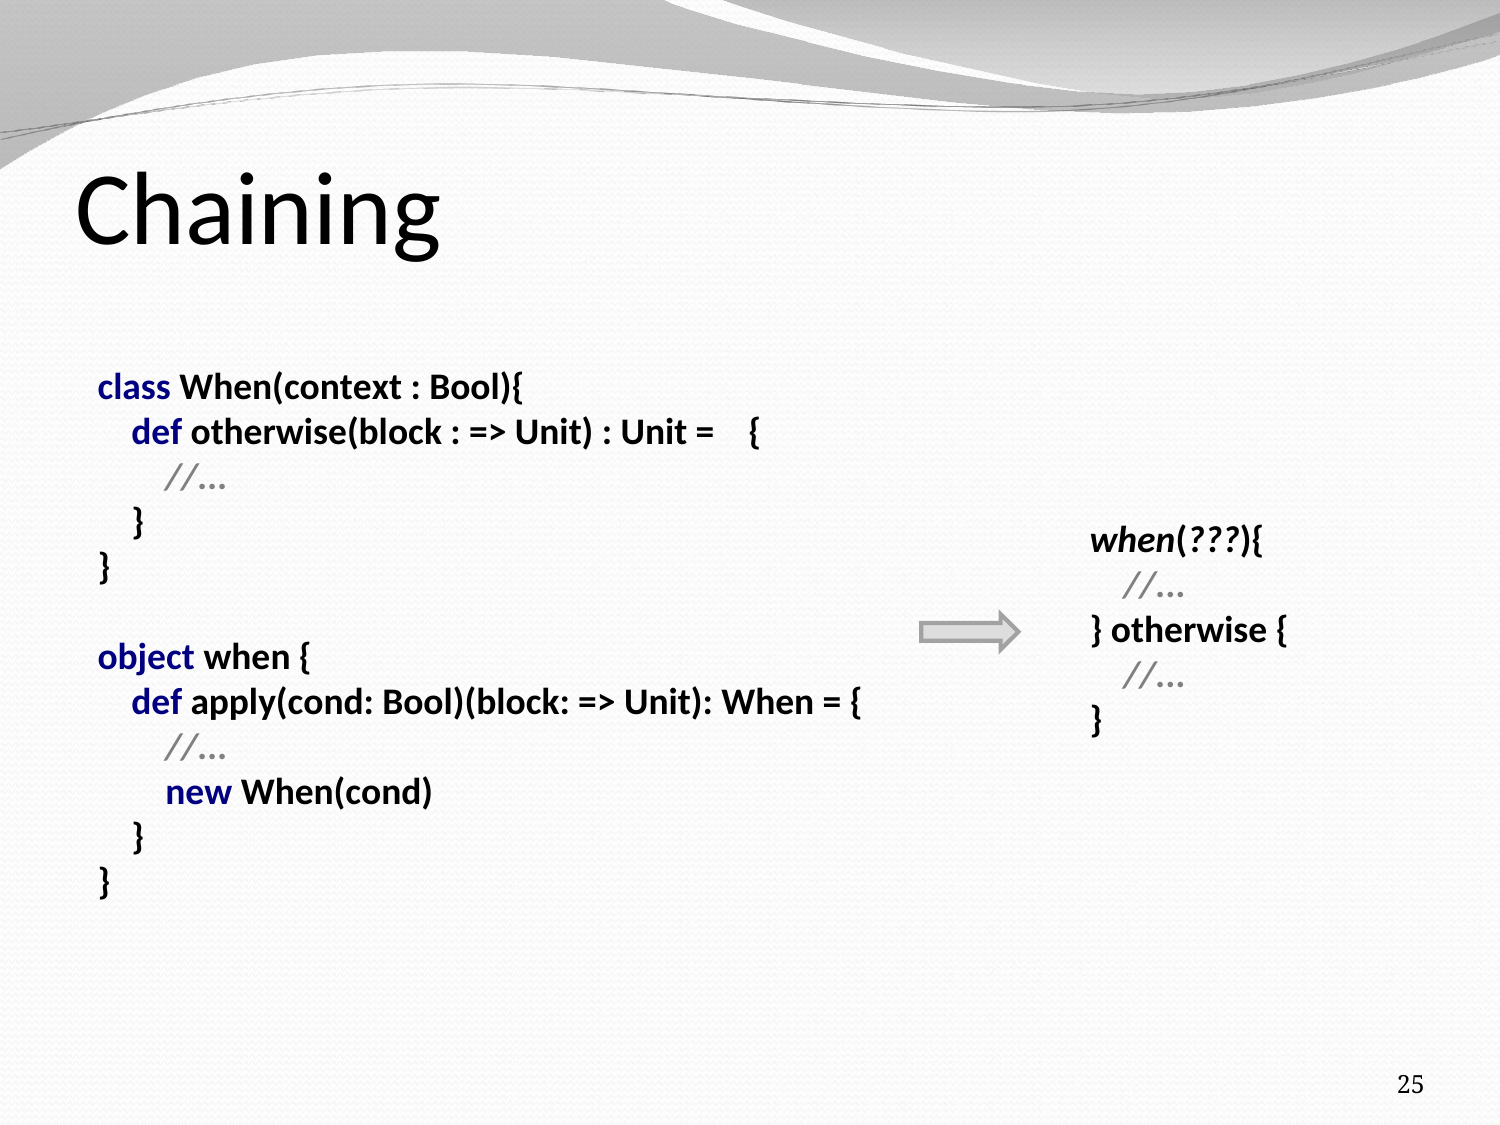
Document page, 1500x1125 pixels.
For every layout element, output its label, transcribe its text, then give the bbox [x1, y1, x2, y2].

text_box when(???){ //... } otherwise { //... } [1074, 507, 1335, 756]
text_box [921, 614, 1019, 650]
title Chaining [75, 78, 1426, 266]
picture [0, 0, 1500, 1125]
text_box [1299, 1042, 1426, 1103]
text_box class When(context : Bool){ def otherwise(block : => Unit) : Unit = { //... } } object when { def apply(cond: Bool)(block: => Unit): When = { //... new When(cond) } } [82, 354, 910, 963]
